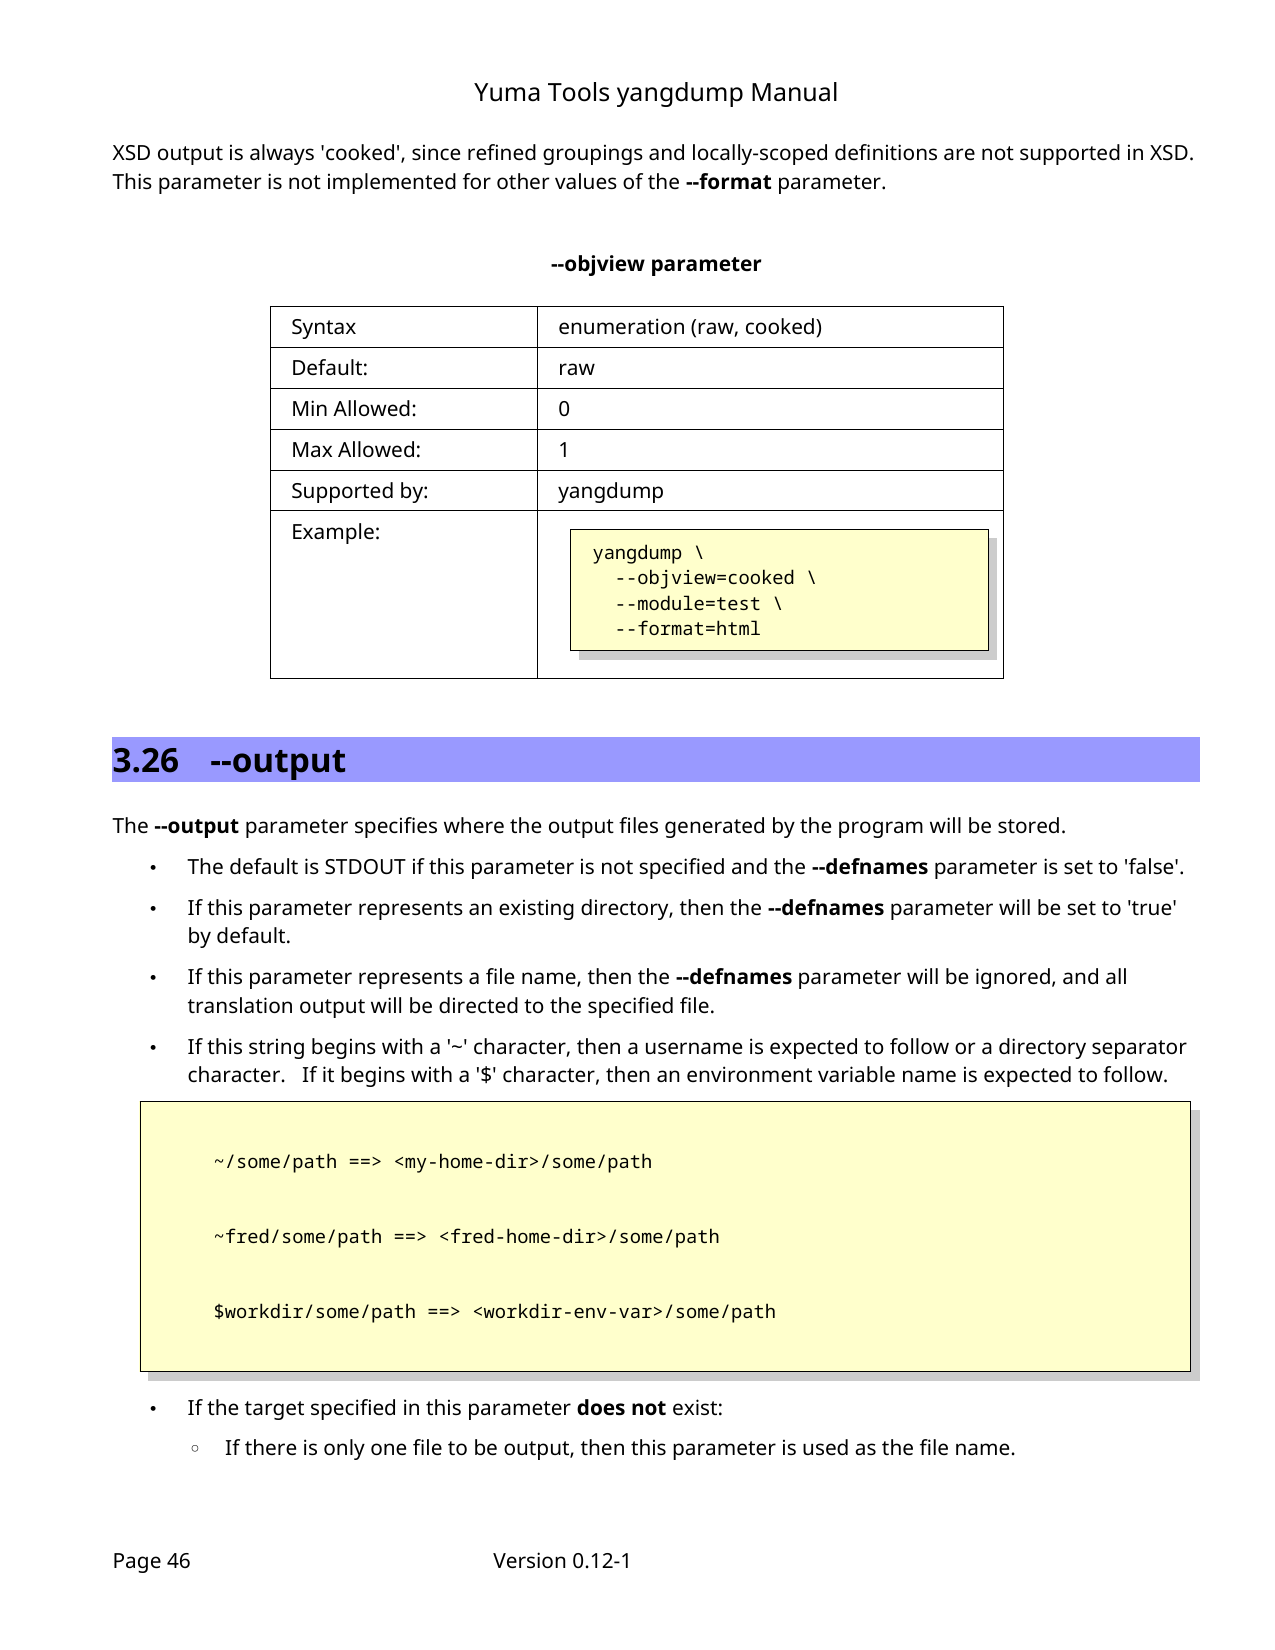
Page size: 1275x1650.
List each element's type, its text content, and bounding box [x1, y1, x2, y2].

text The --output parameter specifies where the output files generated by the program will be stored. [112, 811, 1200, 839]
text ~/some/path ==> <my-home-dir>/some/path [141, 1139, 1190, 1174]
list If there is only one file to be output, then this parameter is used as the file name. [187, 1433, 1200, 1462]
list If the target specified in this parameter does not exist: [150, 1393, 1200, 1421]
text XSD output is always 'cooked', since refined groupings and locally-scoped definitions are not supported in XSD. This parameter is not implemented for other values of the --format parameter. [112, 138, 1200, 195]
list If this parameter represents a file name, then the --defnames parameter will be ignored, and all translation output will be directed to the specified file. [150, 962, 1200, 1019]
table_header enumeration (raw, cooked) [538, 307, 1003, 347]
table_cell Min Allowed: [271, 389, 537, 428]
table_cell 1 [538, 430, 1003, 469]
table_cell Max Allowed: [271, 430, 537, 469]
table_cell Supported by: [271, 471, 537, 510]
table_cell yangdump \ --objview=cooked \ --module=test \ --format=html [538, 511, 1003, 678]
text $workdir/some/path ==> <workdir-env-var>/some/path [141, 1289, 1190, 1324]
table_cell raw [538, 348, 1003, 388]
list If this string begins with a '~' character, then a username is expected to follow or a directory separator character. If it begins with a '$' character, then an environment variable name is expected to follow. [150, 1032, 1200, 1089]
list The default is STDOUT if this parameter is not specified and the --defnames parameter is set to 'false'. [150, 852, 1200, 881]
table_cell Example: [271, 511, 537, 678]
table_cell 0 [538, 389, 1003, 428]
table_cell Default: [271, 348, 537, 388]
text ~fred/some/path ==> <fred-home-dir>/some/path [141, 1214, 1190, 1249]
list If this parameter represents an existing directory, then the --defnames parameter will be set to 'true' by default. [150, 893, 1200, 950]
table_header Syntax [271, 307, 537, 347]
subtitle --objview parameter [127, 249, 1185, 277]
table_cell yangdump [538, 471, 1003, 510]
subtitle --output [112, 737, 1200, 782]
